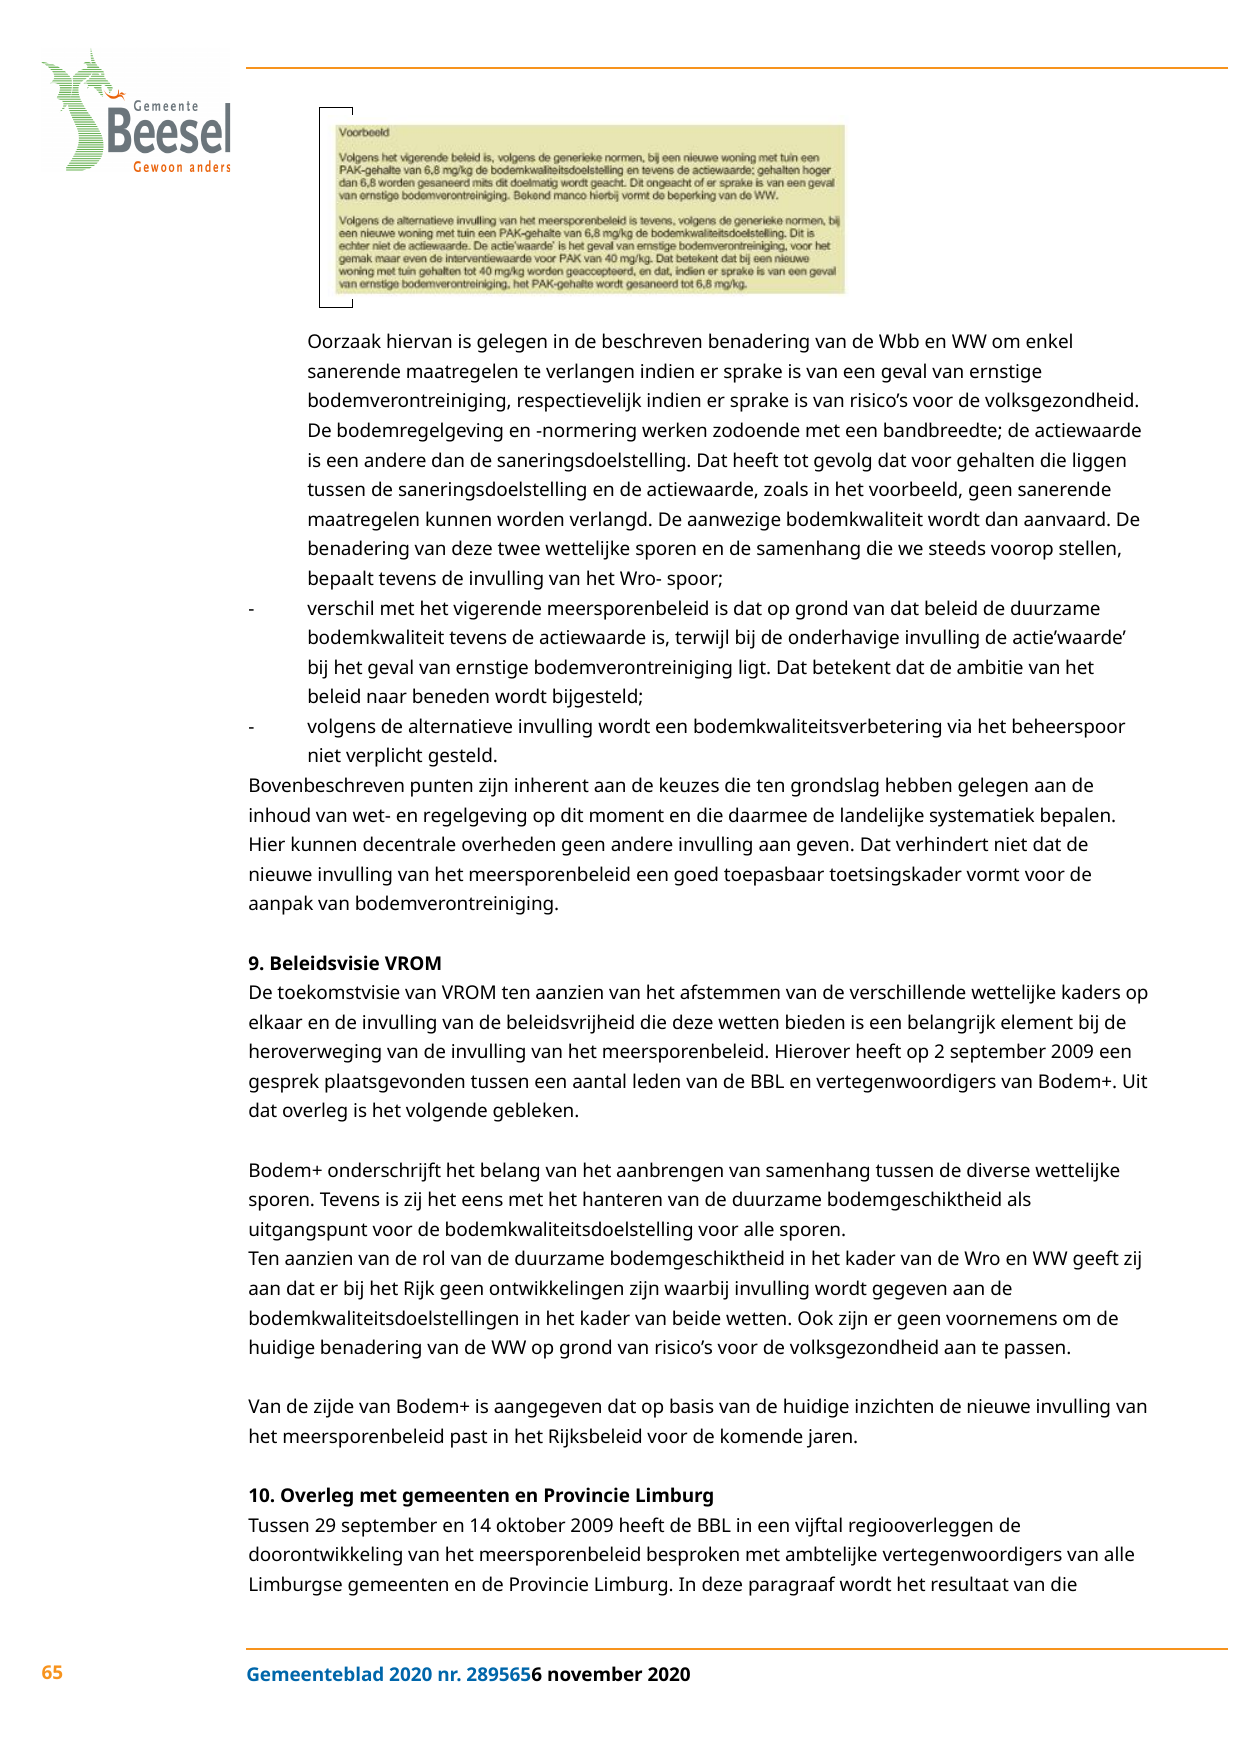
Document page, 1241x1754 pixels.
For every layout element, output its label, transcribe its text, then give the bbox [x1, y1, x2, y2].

text 10. Overleg met gemeenten en Provincie Limburg [248, 1482, 1152, 1508]
text Van de zijde van Bodem+ is aangegeven dat op basis van de huidige inzichten de nieuwe invulling van het meersporenbeleid past in het Rijksbeleid voor de komende jaren. [248, 1393, 1152, 1449]
picture [41, 47, 231, 172]
text Tussen 29 september en 14 oktober 2009 heeft de BBL in een vijftal regiooverleggen de doorontwikkeling van het meersporenbeleid besproken met ambtelijke vertegenwoordigers van alle Limburgse gemeenten en de Provincie Limburg. In deze paragraaf wordt het resultaat van die [248, 1512, 1152, 1597]
text 9. Beleidsvisie VROM [248, 950, 1152, 975]
list volgens de alternatieve invulling wordt een bodemkwaliteitsverbetering via het beheerspoor niet verplicht gesteld. [248, 713, 1152, 768]
picture [327, 115, 854, 299]
text Bovenbeschreven punten zijn inherent aan de keuzes die ten grondslag hebben gelegen aan de inhoud van wet- en regelgeving op dit moment en die daarmee de landelijke systematiek bepalen. Hier kunnen decentrale overheden geen andere invulling aan geven. Dat verhindert niet dat de nieuwe invulling van het meersporenbeleid een goed toepasbaar toetsingskader vormt voor de aanpak van bodemverontreiniging. [248, 772, 1152, 916]
text Ten aanzien van de rol van de duurzame bodemgeschiktheid in het kader van de Wro en WW geeft zij aan dat er bij het Rijk geen ontwikkelingen zijn waarbij invulling wordt gegeven aan de bodemkwaliteitsdoelstellingen in het kader van beide wetten. Ook zijn er geen voornemens om de huidige benadering van de WW op grond van risico’s voor de volksgezondheid aan te passen. [248, 1246, 1152, 1360]
list verschil met het vigerende meersporenbeleid is dat op grond van dat beleid de duurzame bodemkwaliteit tevens de actiewaarde is, terwijl bij de onderhavige invulling de actie’waarde’ bij het geval van ernstige bodemverontreiniging ligt. Dat betekent dat de ambitie van het beleid naar beneden wordt bijgesteld; [248, 595, 1152, 709]
text Bodem+ onderschrijft het belang van het aanbrengen van samenhang tussen de diverse wettelijke sporen. Tevens is zij het eens met het hanteren van de duurzame bodemgeschiktheid als uitgangspunt voor de bodemkwaliteitsdoelstelling voor alle sporen. [248, 1157, 1152, 1242]
text De toekomstvisie van VROM ten aanzien van het afstemmen van de verschillende wettelijke kaders op elkaar en de invulling van de beleidsvrijheid die deze wetten bieden is een belangrijk element bij de heroverweging van de invulling van het meersporenbeleid. Hierover heeft op 2 september 2009 een gesprek plaatsgevonden tussen een aantal leden van de BBL en vertegenwoordigers van Bodem+. Uit dat overleg is het volgende gebleken. [248, 979, 1152, 1123]
list Oorzaak hiervan is gelegen in de beschreven benadering van de Wbb en WW om enkel sanerende maatregelen te verlangen indien er sprake is van een geval van ernstige bodemverontreiniging, respectievelijk indien er sprake is van risico’s voor de volksgezondheid. De bodemregelgeving en -normering werken zodoende met een bandbreedte; de actiewaarde is een andere dan de saneringsdoelstelling. Dat heeft tot gevolg dat voor gehalten die liggen tussen de saneringsdoelstelling en de actiewaarde, zoals in het voorbeeld, geen sanerende maatregelen kunnen worden verlangd. De aanwezige bodemkwaliteit wordt dan aanvaard. De benadering van deze twee wettelijke sporen en de samenhang die we steeds voorop stellen, bepaalt tevens de invulling van het Wro- spoor; [248, 328, 1152, 591]
